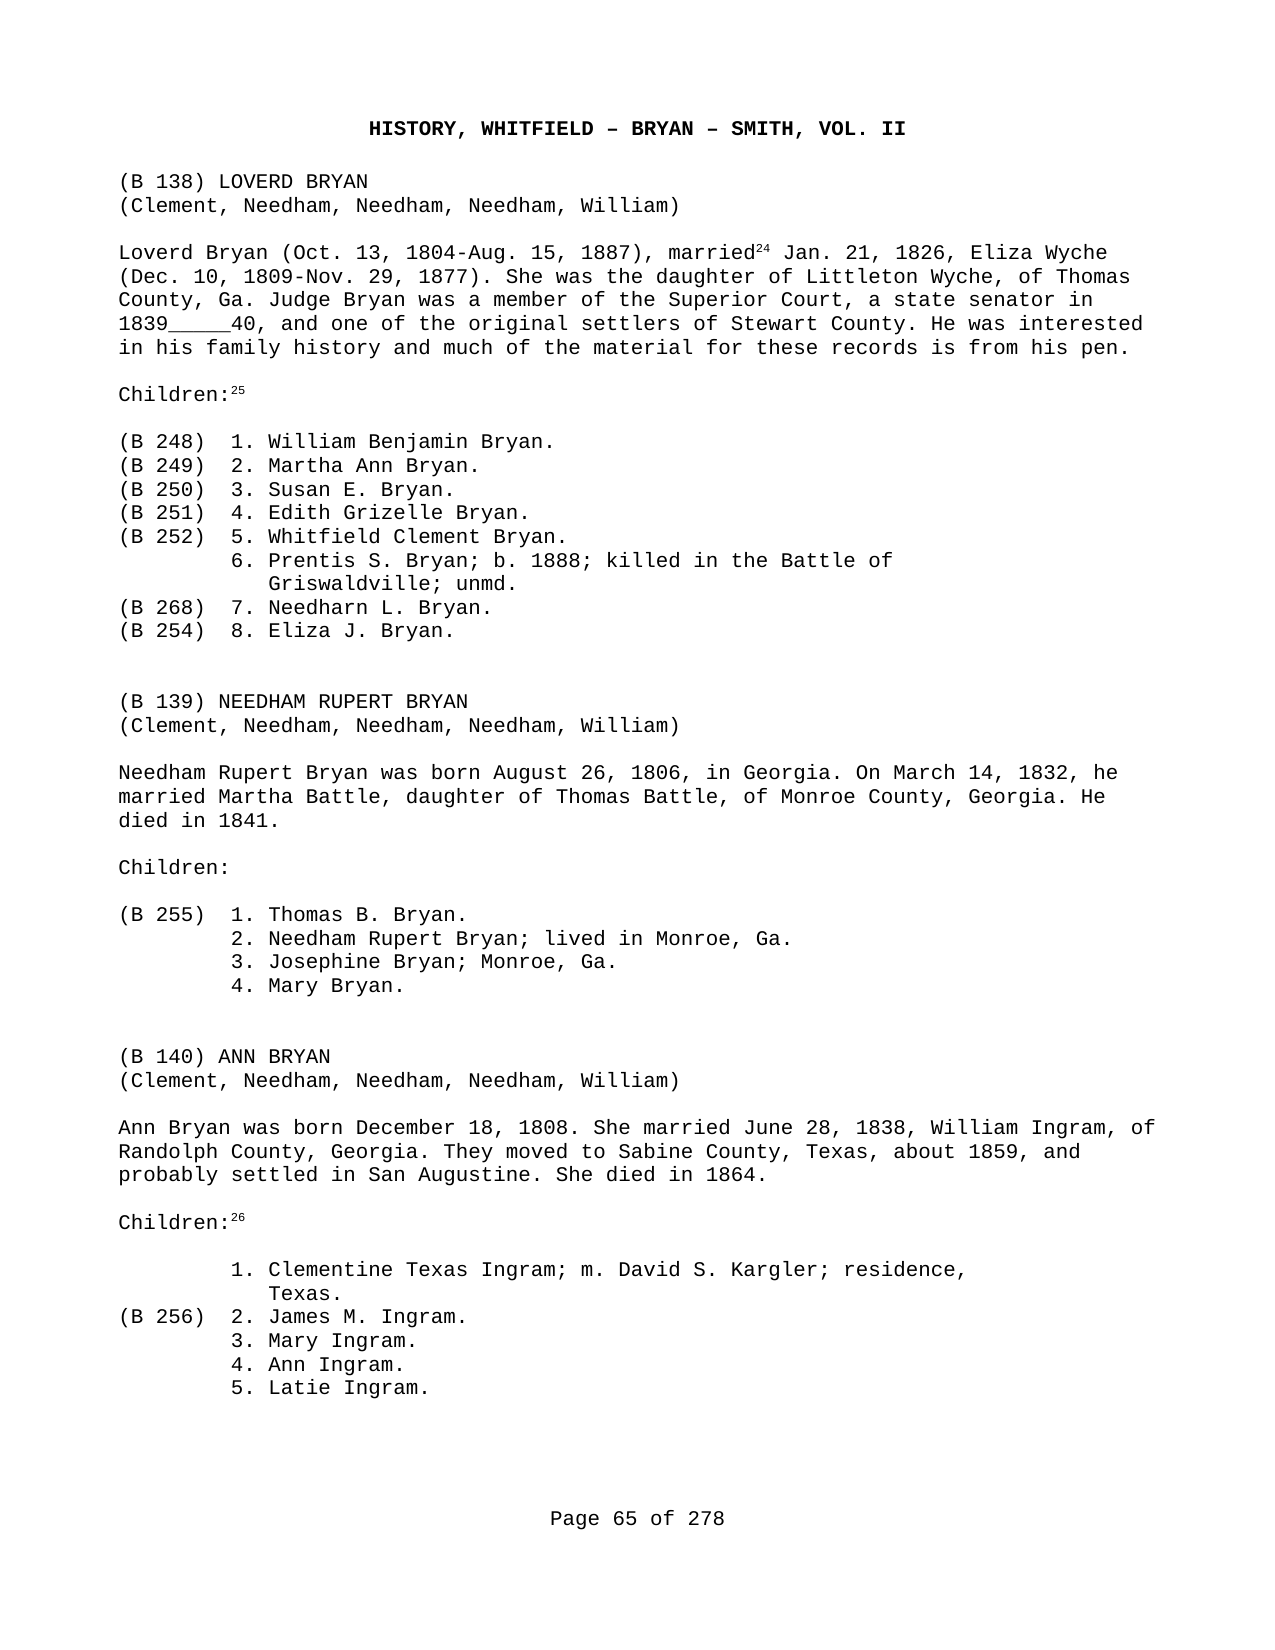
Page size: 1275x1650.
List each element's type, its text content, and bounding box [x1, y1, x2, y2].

text (B 254) 8. Eliza J. Bryan. [118, 621, 1157, 644]
text Children:25 [118, 384, 1157, 408]
text Children: [118, 857, 1157, 881]
text (B 250) 3. Susan E. Bryan. [118, 479, 1157, 502]
text (B 268) 7. Needharn L. Bryan. [118, 597, 1157, 621]
text Ann Bryan was born December 18, 1808. She married June 28, 1838, William Ingram, of Randolph County, Georgia. They moved to Sabine County, Texas, about 1859, and probably settled in San Augustine. She died in 1864. [118, 1117, 1157, 1188]
text (B 256) 2. James M. Ingram. [118, 1306, 1157, 1330]
text 1. Clementine Texas Ingram; m. David S. Kargler; residence, [118, 1259, 1157, 1283]
text (Clement, Needham, Needham, Needham, William) [118, 195, 1157, 218]
text (Clement, Needham, Needham, Needham, William) [118, 1070, 1157, 1093]
text (B 248) 1. William Benjamin Bryan. [118, 431, 1157, 455]
text 6. Prentis S. Bryan; b. 1888; killed in the Battle of [118, 549, 1157, 573]
text Griswaldville; unmd. [118, 573, 1157, 597]
text Loverd Bryan (Oct. 13, 1804-Aug. 15, 1887), married24 Jan. 21, 1826, Eliza Wyche (Dec. 10, 1809-Nov. 29, 1877). She was the daughter of Littleton Wyche, of Thomas County, Ga. Judge Bryan was a member of the Superior Court, a state senator in 1839_____40, and one of the original settlers of Stewart County. He was interested in his family history and much of the material for these records is from his pen. [118, 242, 1157, 360]
text Texas. [118, 1283, 1157, 1306]
text 4. Ann Ingram. [118, 1353, 1157, 1377]
text 2. Needham Rupert Bryan; lived in Monroe, Ga. [118, 928, 1157, 952]
text (B 255) 1. Thomas B. Bryan. [118, 904, 1157, 928]
text (Clement, Needham, Needham, Needham, William) [118, 715, 1157, 739]
text 3. Mary Ingram. [118, 1330, 1157, 1353]
text (B 249) 2. Martha Ann Bryan. [118, 455, 1157, 479]
text 4. Mary Bryan. [118, 975, 1157, 999]
text 3. Josephine Bryan; Monroe, Ga. [118, 952, 1157, 975]
text 5. Latie Ingram. [118, 1377, 1157, 1401]
text Children:26 [118, 1212, 1157, 1235]
text (B 138) LOVERD BRYAN [118, 171, 1157, 195]
text Needham Rupert Bryan was born August 26, 1806, in Georgia. On March 14, 1832, he married Martha Battle, daughter of Thomas Battle, of Monroe County, Georgia. He died in 1841. [118, 762, 1157, 833]
text (B 140) ANN BRYAN [118, 1046, 1157, 1070]
text (B 252) 5. Whitfield Clement Bryan. [118, 526, 1157, 549]
text (B 139) NEEDHAM RUPERT BRYAN [118, 691, 1157, 715]
text (B 251) 4. Edith Grizelle Bryan. [118, 502, 1157, 526]
